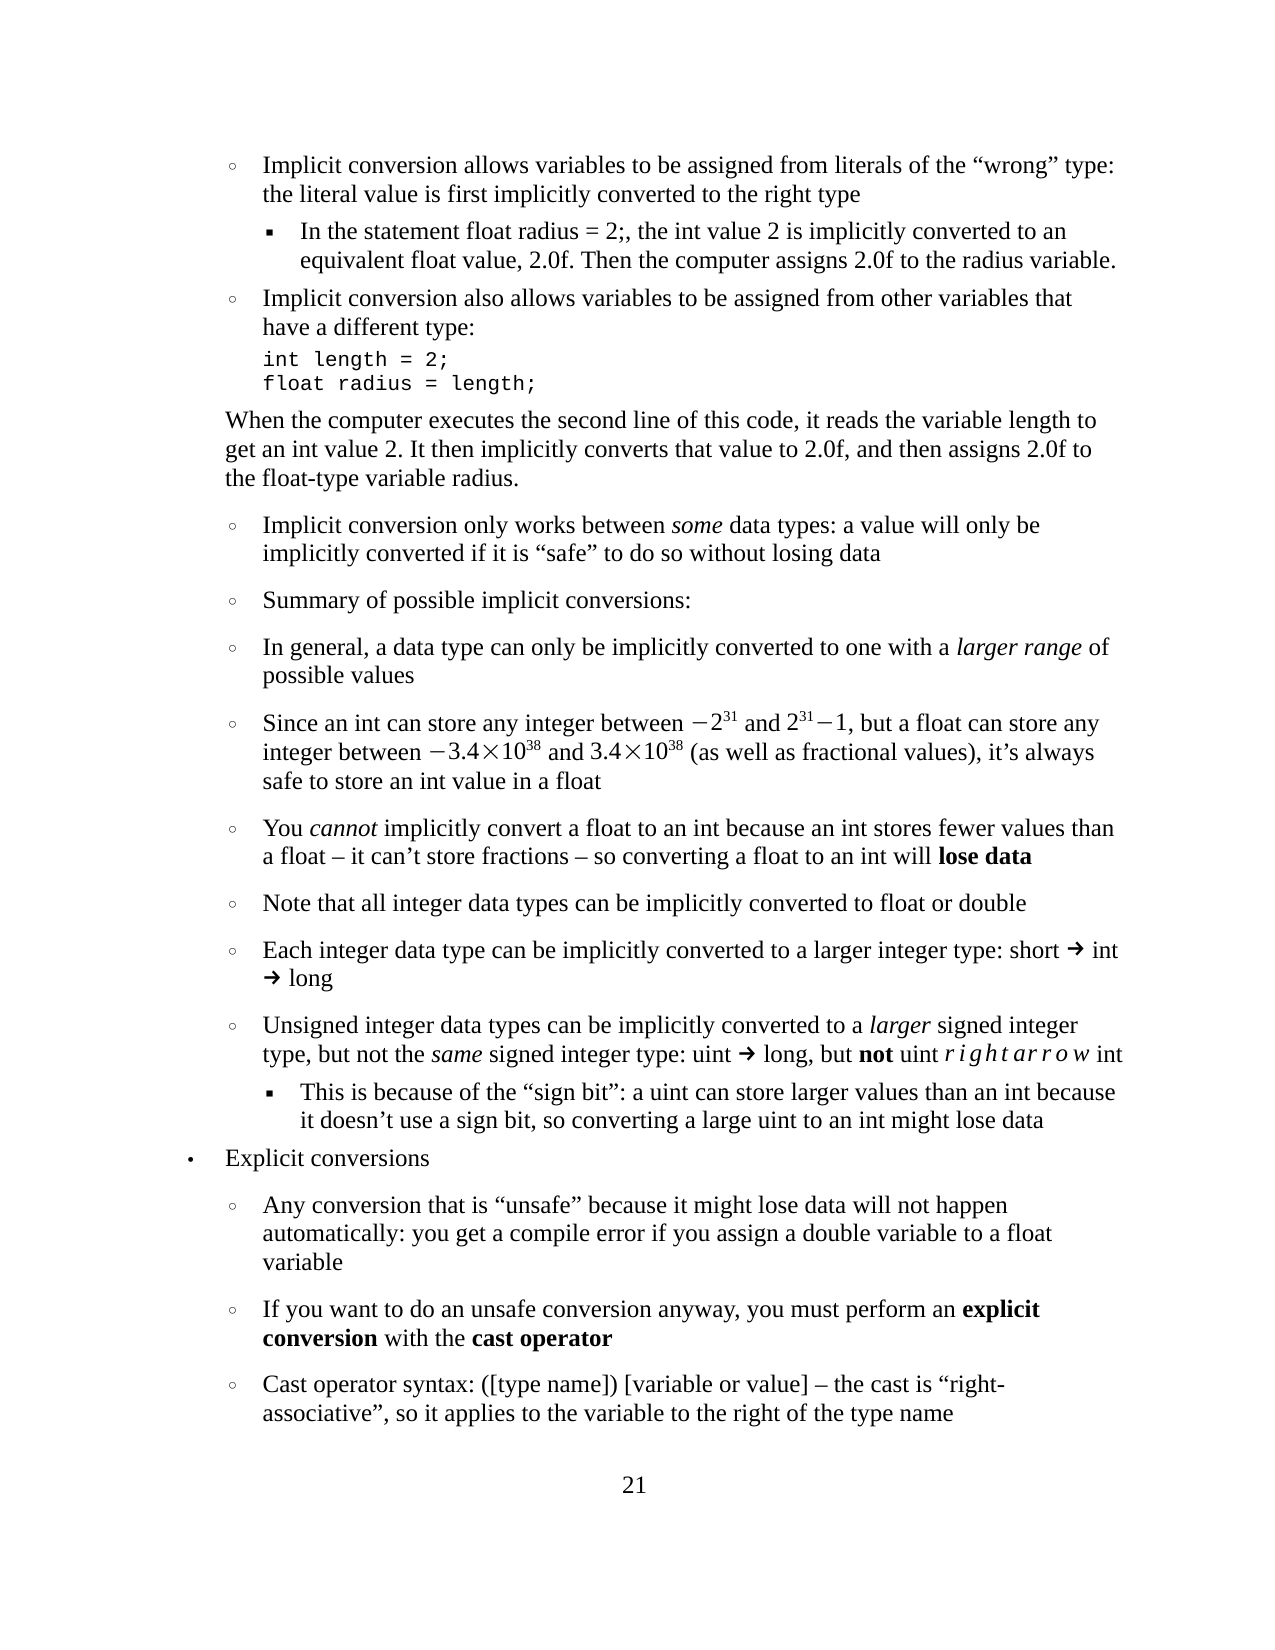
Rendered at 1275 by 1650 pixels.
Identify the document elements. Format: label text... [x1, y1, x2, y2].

list float radius = length; [225, 373, 1125, 397]
list Each integer data type can be implicitly converted to a larger integer type: short int long [225, 935, 1125, 992]
list Implicit conversion allows variables to be assigned from literals of the “wrong” type: the literal value is first implicitly converted to the right type [225, 150, 1125, 207]
list In general, a data type can only be implicitly converted to one with a larger range of possible values [225, 632, 1125, 689]
list Explicit conversions [187, 1143, 1125, 1172]
list Since an int can store any integer between and , but a float can store any integer between and (as well as fractional values), it’s always safe to store an int value in a float [225, 707, 1125, 795]
list Note that all integer data types can be implicitly converted to float or double [225, 888, 1125, 917]
list Any conversion that is “unsafe” because it might lose data will not happen automatically: you get a compile error if you assign a double variable to a float variable [225, 1190, 1125, 1276]
list Unsigned integer data types can be implicitly converted to a larger signed integer type, but not the same signed integer type: uint long, but not uint int [225, 1010, 1125, 1068]
list This is because of the “sign bit”: a uint can store larger values than an int because it doesn’t use a sign bit, so converting a large uint to an int might lose data [262, 1077, 1125, 1134]
list Summary of possible implicit conversions: [225, 585, 1125, 614]
list int length = 2; [225, 349, 1125, 373]
list Implicit conversion also allows variables to be assigned from other variables that have a different type: [225, 283, 1125, 340]
list In the statement float radius = 2;, the int value 2 is implicitly converted to an equivalent float value, 2.0f. Then the computer assigns 2.0f to the radius variable. [262, 216, 1125, 274]
list When the computer executes the second line of this code, it reads the variable length to get an int value 2. It then implicitly converts that value to 2.0f, and then assigns 2.0f to the float-type variable radius. [187, 406, 1125, 492]
list Cast operator syntax: ([type name]) [variable or value] – the cast is “right-associative”, so it applies to the variable to the right of the type name [225, 1369, 1125, 1427]
list Implicit conversion only works between some data types: a value will only be implicitly converted if it is “safe” to do so without losing data [225, 510, 1125, 567]
list You cannot implicitly convert a float to an int because an int stores fewer values than a float – it can’t store fractions – so converting a float to an int will lose data [225, 813, 1125, 870]
list If you want to do an unsafe conversion anyway, you must perform an explicit conversion with the cast operator [225, 1294, 1125, 1351]
